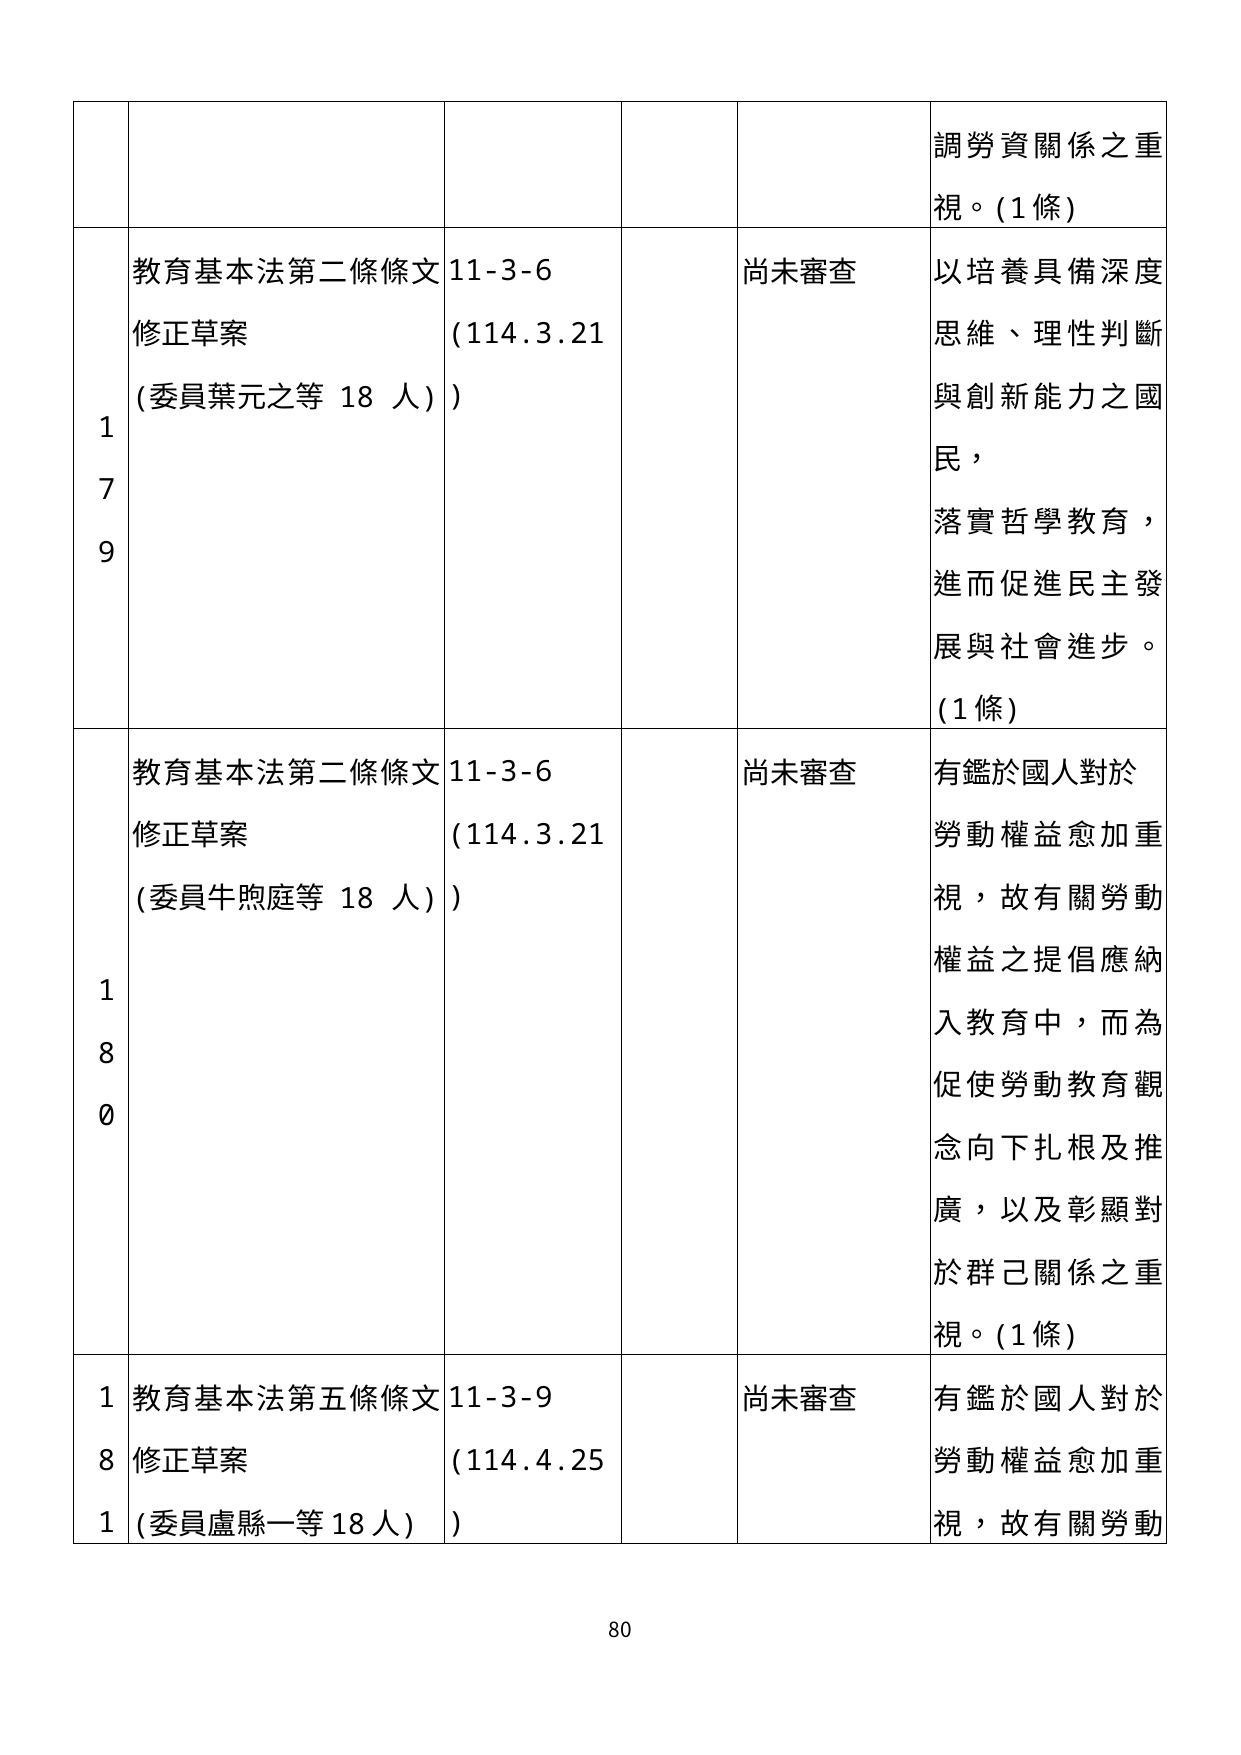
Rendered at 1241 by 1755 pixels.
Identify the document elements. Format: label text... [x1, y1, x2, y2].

table_cell [622, 729, 737, 1354]
table_cell 尚未審查 [738, 228, 930, 728]
table_cell 有鑑於國人對於勞動權益愈加重視，故有關勞動 [931, 1355, 1166, 1542]
table_cell [74, 729, 128, 1354]
table_cell 教育基本法第二條條文修正草案 (委員葉元之等 18 人) [129, 228, 444, 728]
table_cell [74, 102, 128, 227]
table_cell 11-3-9 (114.4.25) [445, 1355, 621, 1542]
table_cell 尚未審查 [738, 1355, 930, 1542]
table_cell 11-3-6 (114.3.21) [445, 729, 621, 1354]
table_cell 11-3-6 (114.3.21) [445, 228, 621, 728]
table_cell 有鑑於國人對於 勞動權益愈加重視，故有關勞動權益之提倡應納入教育中，而為促使勞動教育觀念向下扎根及推廣，以及彰顯對於群己關係之重視。(1條) [931, 729, 1166, 1354]
table_cell [445, 102, 621, 227]
table_cell [74, 228, 128, 728]
table_cell [129, 102, 444, 227]
table_cell 教育基本法第五條條文修正草案 (委員盧縣一等18人) [129, 1355, 444, 1542]
table_cell [622, 1355, 737, 1542]
table_cell 調勞資關係之重視。(1條) [931, 102, 1166, 227]
table_cell [738, 102, 930, 227]
table_cell [622, 228, 737, 728]
table_cell 尚未審查 [738, 729, 930, 1354]
table_cell [74, 1355, 128, 1542]
table_cell [622, 102, 737, 227]
table_cell 教育基本法第二條條文修正草案 (委員牛煦庭等 18 人) [129, 729, 444, 1354]
table_cell 以培養具備深度思維、理性判斷與創新能力之國民， 落實哲學教育，進而促進民主發展與社會進步。(1條) [931, 228, 1166, 728]
